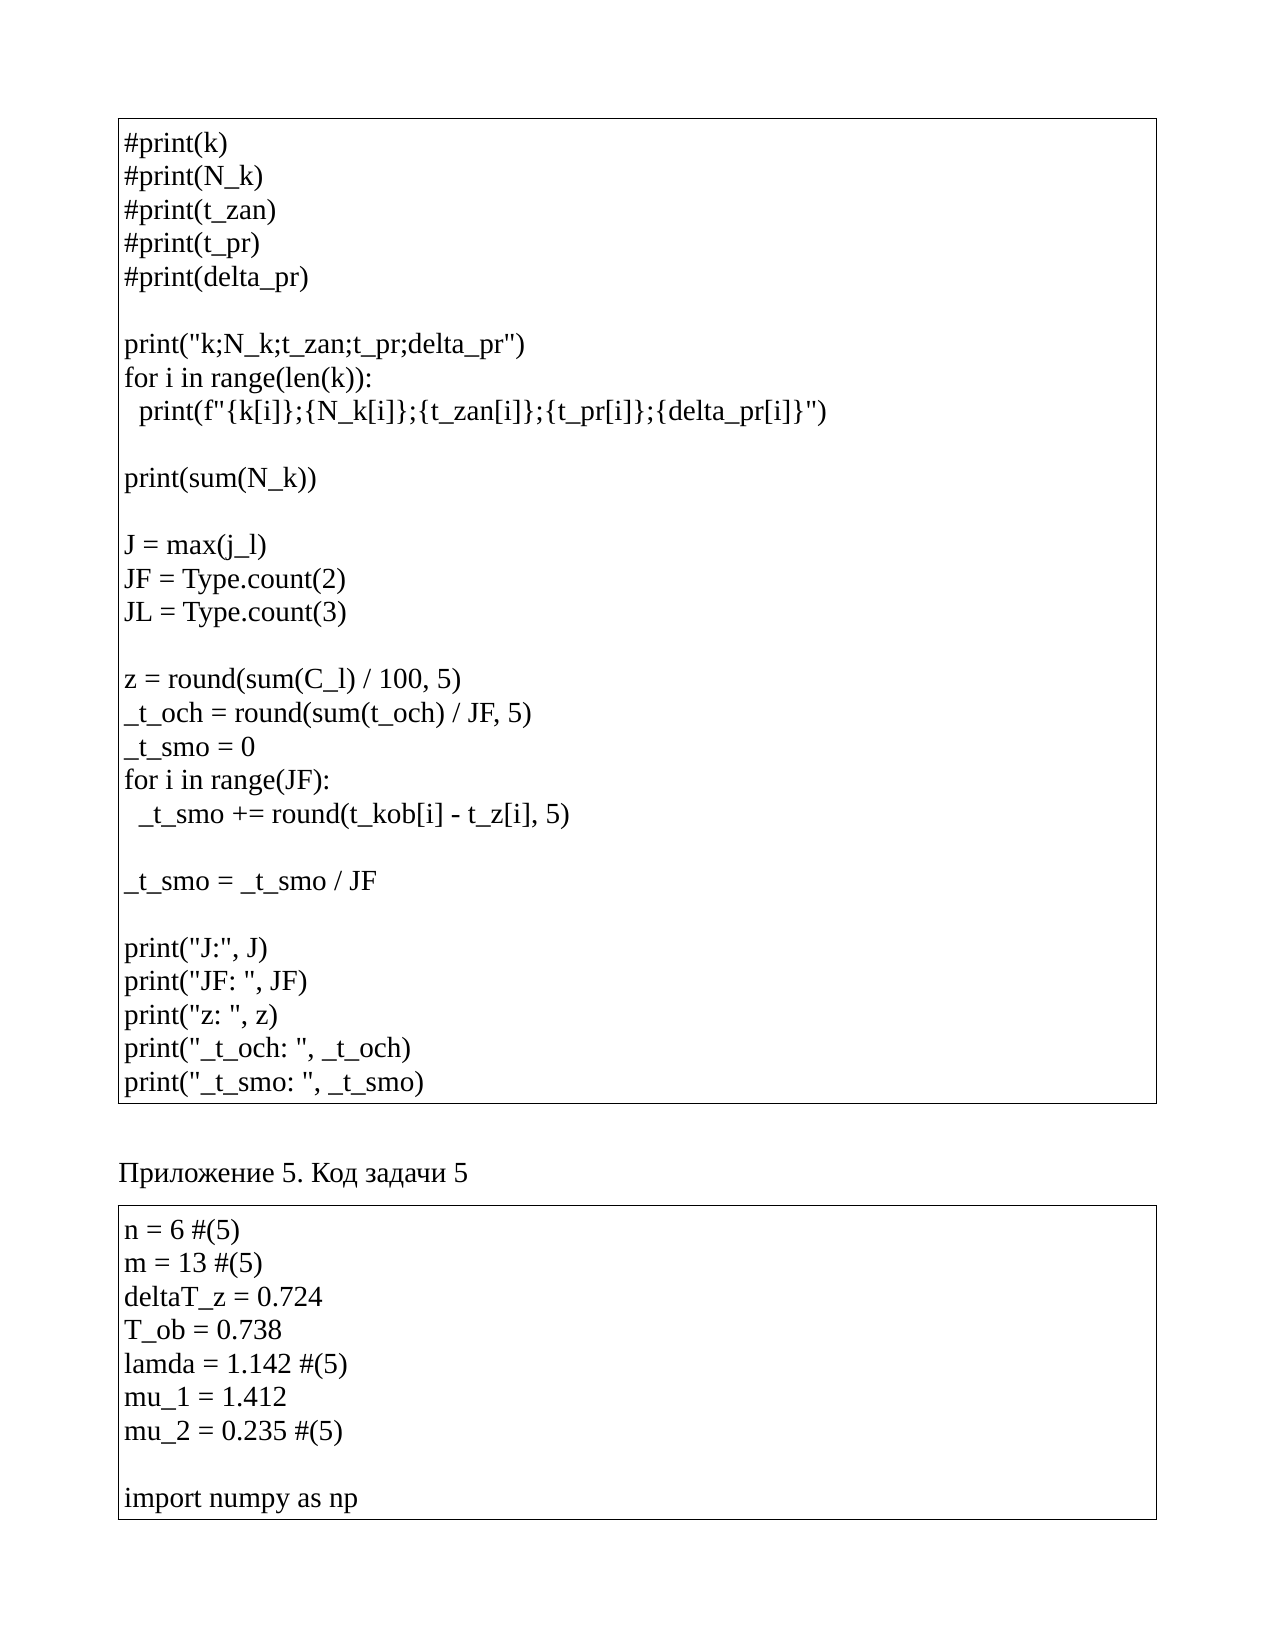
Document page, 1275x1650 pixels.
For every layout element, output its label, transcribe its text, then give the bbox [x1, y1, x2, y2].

text Приложение 5. Код задачи 5 [118, 1155, 1157, 1188]
table_header n = 6 #(5) m = 13 #(5) deltaT_z = 0.724 T_ob = 0.738 lamda = 1.142 #(5) mu_1 = 1.412 mu_2 = 0.235 #(5) import numpy as np [119, 1206, 1156, 1519]
table_header #print(k) #print(N_k) #print(t_zan) #print(t_pr) #print(delta_pr) print("k;N_k;t_zan;t_pr;delta_pr") for i in range(len(k)): print(f"{k[i]};{N_k[i]};{t_zan[i]};{t_pr[i]};{delta_pr[i]}") print(sum(N_k)) J = max(j_l) JF = Type.count(2) JL = Type.count(3) z = round(sum(C_l) / 100, 5) _t_och = round(sum(t_och) / JF, 5) _t_smo = 0 for i in range(JF): _t_smo += round(t_kob[i] - t_z[i], 5) _t_smo = _t_smo / JF print("J:", J) print("JF: ", JF) print("z: ", z) print("_t_och: ", _t_och) print("_t_smo: ", _t_smo) [119, 119, 1156, 1103]
